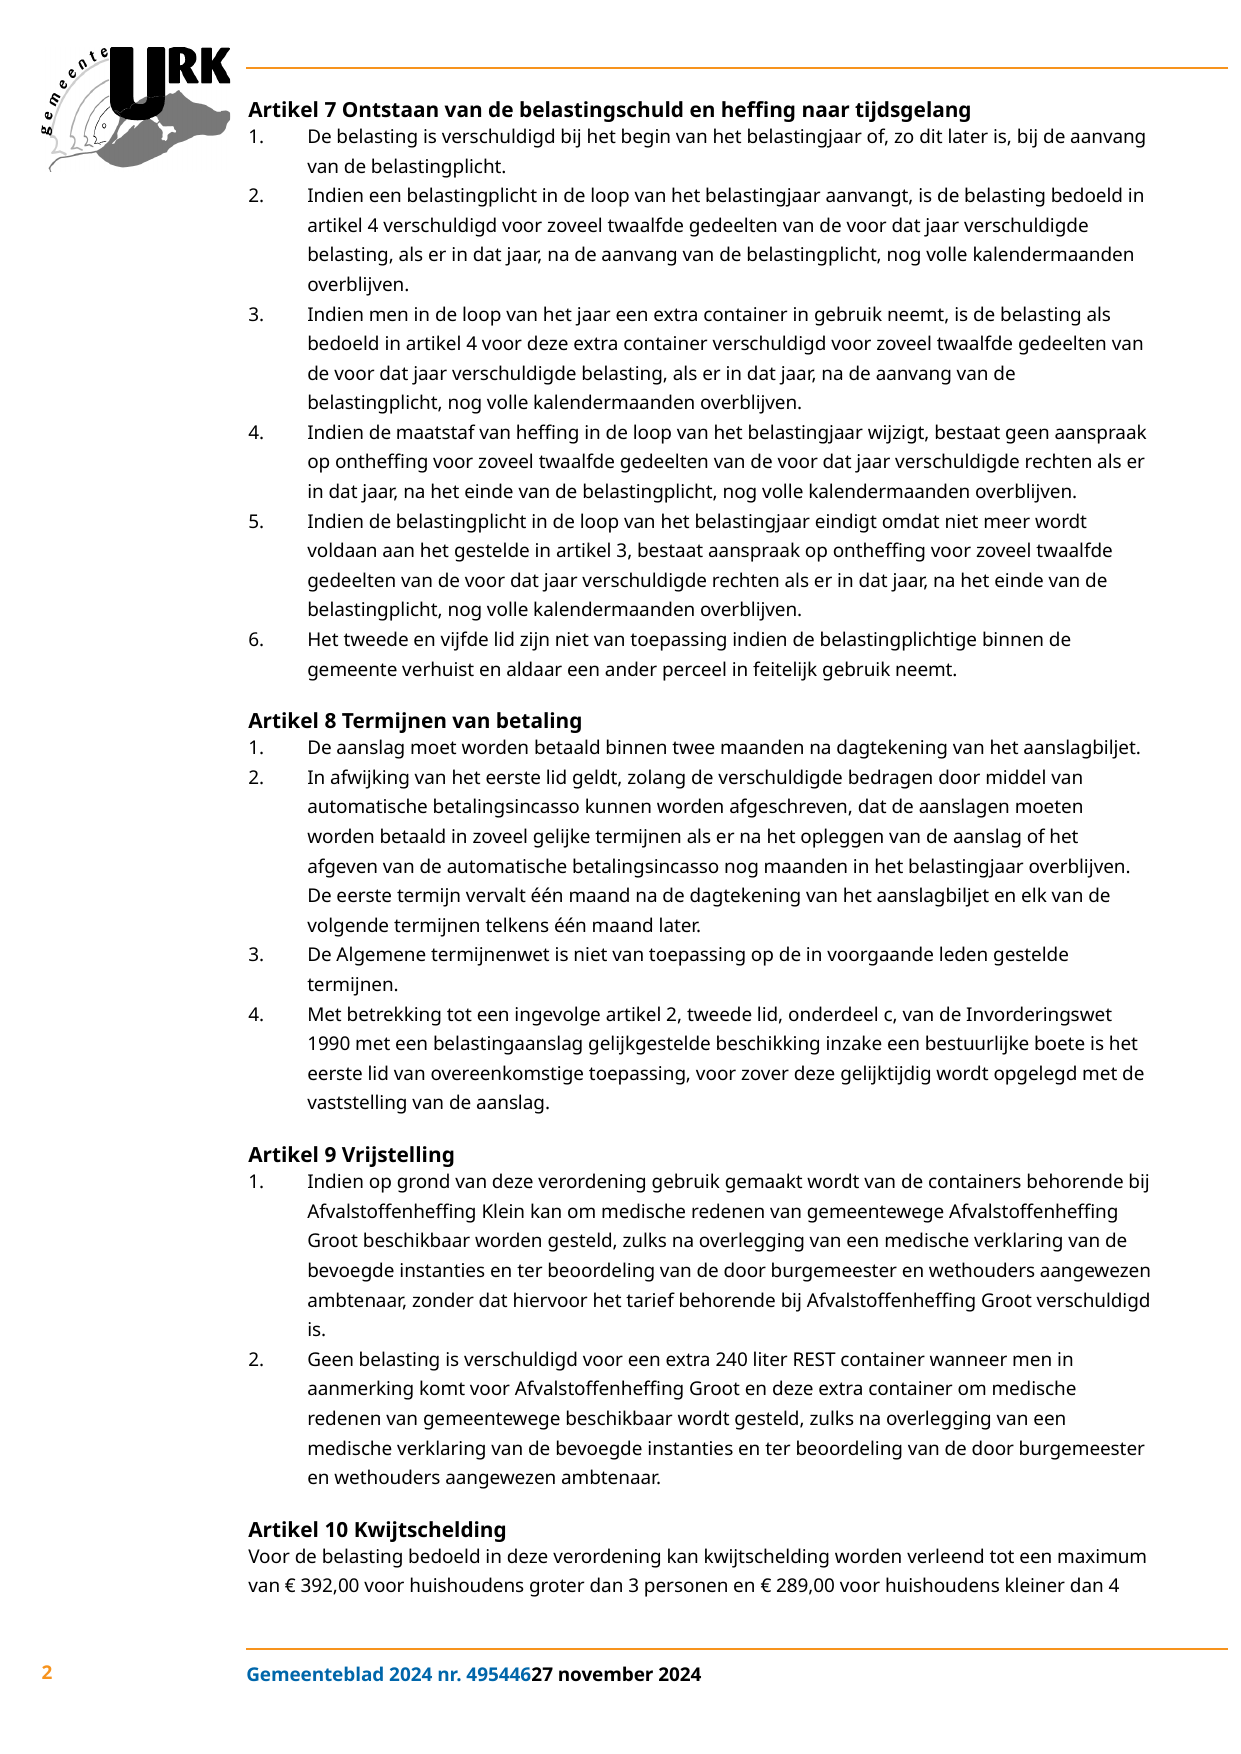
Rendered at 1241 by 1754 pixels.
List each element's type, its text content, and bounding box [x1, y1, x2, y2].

text Artikel 10 Kwijtschelding [248, 1515, 1152, 1543]
text Voor de belasting bedoeld in deze verordening kan kwijtschelding worden verleend tot een maximum van € 392,00 voor huishoudens groter dan 3 personen en € 289,00 voor huishoudens kleiner dan 4 [248, 1543, 1152, 1598]
list Met betrekking tot een ingevolge artikel 2, tweede lid, onderdeel c, van de Invorderingswet 1990 met een belastingaanslag gelijkgestelde beschikking inzake een bestuurlijke boete is het eerste lid van overeenkomstige toepassing, voor zover deze gelijktijdig wordt opgelegd met de vaststelling van de aanslag. [248, 1001, 1152, 1115]
text Artikel 9 Vrijstelling [248, 1140, 1152, 1168]
list De Algemene termijnenwet is niet van toepassing op de in voorgaande leden gestelde termijnen. [248, 942, 1152, 997]
list Indien een belastingplicht in de loop van het belastingjaar aanvangt, is de belasting bedoeld in artikel 4 verschuldigd voor zoveel twaalfde gedeelten van de voor dat jaar verschuldigde belasting, als er in dat jaar, na de aanvang van de belastingplicht, nog volle kalendermaanden overblijven. [248, 182, 1152, 297]
list Geen belasting is verschuldigd voor een extra 240 liter REST container wanneer men in aanmerking komt voor Afvalstoffenheffing Groot en deze extra container om medische redenen van gemeentewege beschikbaar wordt gesteld, zulks na overlegging van een medische verklaring van de bevoegde instanties en ter beoordeling van de door burgemeester en wethouders aangewezen ambtenaar. [248, 1346, 1152, 1490]
text Artikel 8 Termijnen van betaling [248, 706, 1152, 734]
list De aanslag moet worden betaald binnen twee maanden na dagtekening van het aanslagbiljet. [248, 734, 1152, 760]
text Artikel 7 Ontstaan van de belastingschuld en heffing naar tijdsgelang [248, 95, 1152, 123]
list Indien de maatstaf van heffing in de loop van het belastingjaar wijzigt, bestaat geen aanspraak op ontheffing voor zoveel twaalfde gedeelten van de voor dat jaar verschuldigde rechten als er in dat jaar, na het einde van de belastingplicht, nog volle kalendermaanden overblijven. [248, 419, 1152, 504]
list Het tweede en vijfde lid zijn niet van toepassing indien de belastingplichtige binnen de gemeente verhuist en aldaar een ander perceel in feitelijk gebruik neemt. [248, 626, 1152, 681]
list Indien op grond van deze verordening gebruik gemaakt wordt van de containers behorende bij Afvalstoffenheffing Klein kan om medische redenen van gemeentewege Afvalstoffenheffing Groot beschikbaar worden gesteld, zulks na overlegging van een medische verklaring van de bevoegde instanties en ter beoordeling van de door burgemeester en wethouders aangewezen ambtenaar, zonder dat hiervoor het tarief behorende bij Afvalstoffenheffing Groot verschuldigd is. [248, 1168, 1152, 1342]
list Indien men in de loop van het jaar een extra container in gebruik neemt, is de belasting als bedoeld in artikel 4 voor deze extra container verschuldigd voor zoveel twaalfde gedeelten van de voor dat jaar verschuldigde belasting, als er in dat jaar, na de aanvang van de belastingplicht, nog volle kalendermaanden overblijven. [248, 301, 1152, 415]
list Indien de belastingplicht in de loop van het belastingjaar eindigt omdat niet meer wordt voldaan aan het gestelde in artikel 3, bestaat aanspraak op ontheffing voor zoveel twaalfde gedeelten van de voor dat jaar verschuldigde rechten als er in dat jaar, na het einde van de belastingplicht, nog volle kalendermaanden overblijven. [248, 508, 1152, 622]
list De belasting is verschuldigd bij het begin van het belastingjaar of, zo dit later is, bij de aanvang van de belastingplicht. [248, 123, 1152, 178]
list In afwijking van het eerste lid geldt, zolang de verschuldigde bedragen door middel van automatische betalingsincasso kunnen worden afgeschreven, dat de aanslagen moeten worden betaald in zoveel gelijke termijnen als er na het opleggen van de aanslag of het afgeven van de automatische betalingsincasso nog maanden in het belastingjaar overblijven. De eerste termijn vervalt één maand na de dagtekening van het aanslagbiljet en elk van de volgende termijnen telkens één maand later. [248, 764, 1152, 938]
picture [41, 47, 231, 172]
